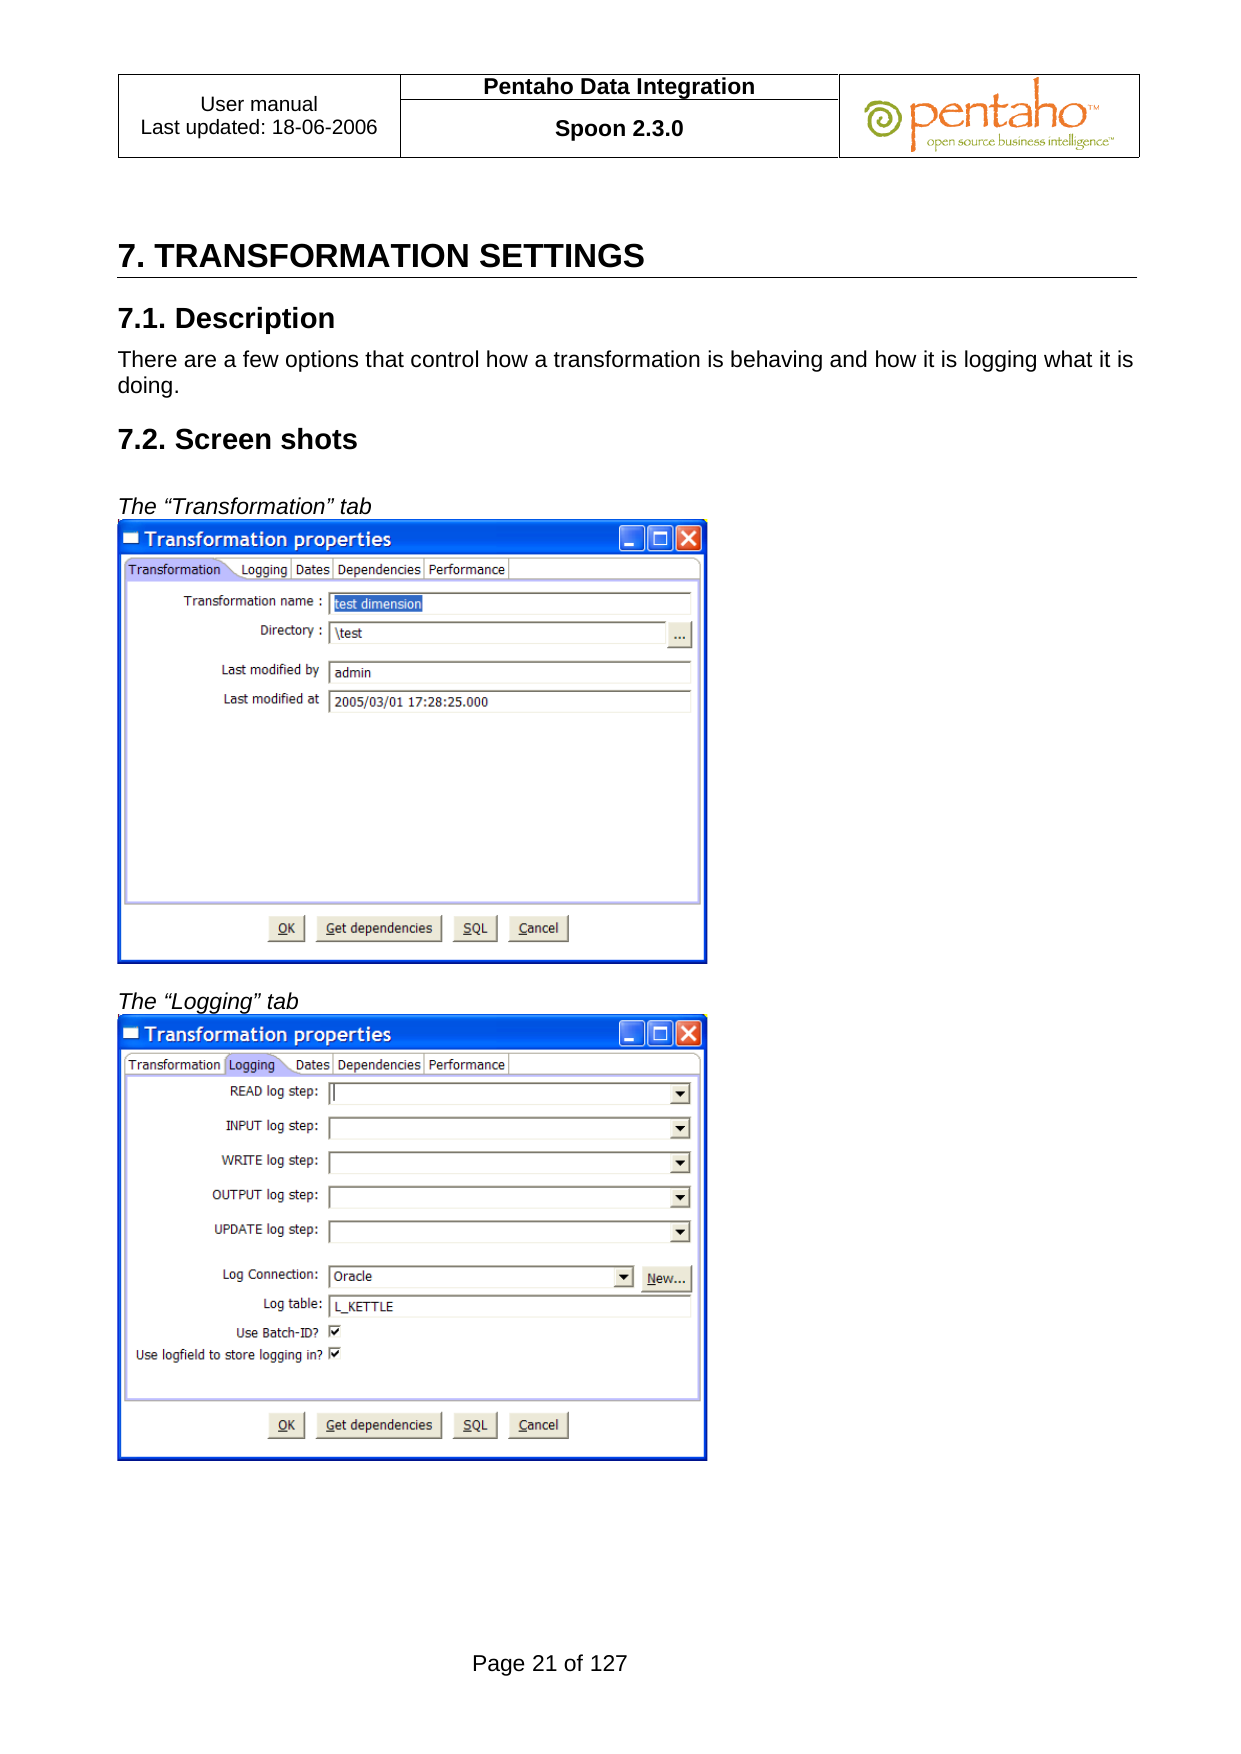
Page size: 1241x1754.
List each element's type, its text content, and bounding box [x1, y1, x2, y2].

picture [117, 1014, 708, 1461]
text There are a few options that control how a transformation is behaving and how it is logging what it is doing. [117, 347, 1137, 398]
text The “Transformation” tab [117, 494, 1137, 519]
text The “Logging” tab [117, 989, 1137, 1014]
subtitle Screen shots [117, 423, 1137, 456]
picture [117, 519, 708, 964]
subtitle Description [117, 302, 1137, 334]
subtitle Transformation settings [117, 238, 1137, 277]
